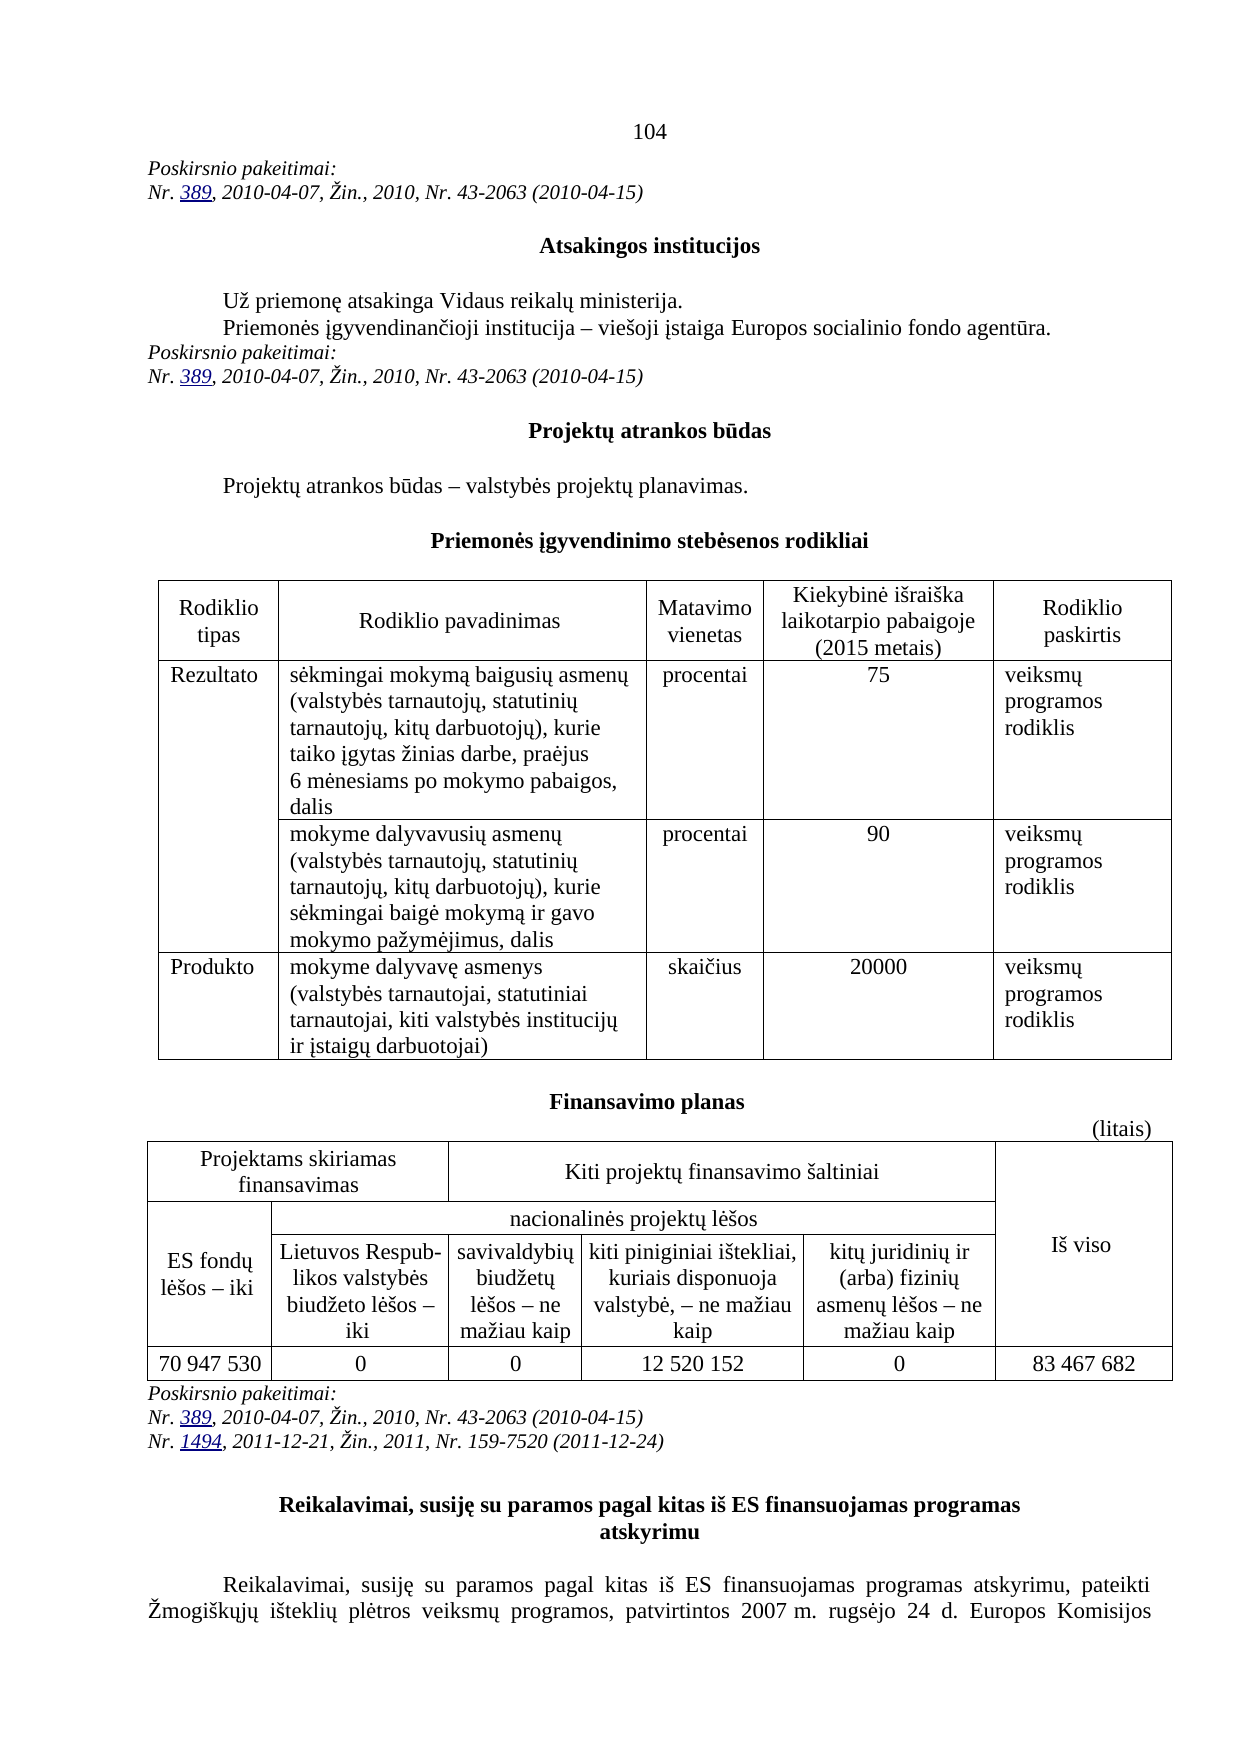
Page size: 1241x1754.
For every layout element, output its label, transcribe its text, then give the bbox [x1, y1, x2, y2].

text Už priemonę atsakinga Vidaus reikalų ministerija. [148, 288, 1152, 314]
text Projektų atrankos būdas [148, 417, 1152, 443]
table_cell veiksmų programos rodiklis [994, 661, 1171, 819]
text Nr. 389, 2010-04-07, Žin., 2010, Nr. 43-2063 (2010-04-15) [148, 180, 1152, 204]
text Nr. 389, 2010-04-07, Žin., 2010, Nr. 43-2063 (2010-04-15) [148, 1404, 1152, 1429]
table_cell 20000 [764, 953, 993, 1059]
table_header Iš viso [996, 1142, 1172, 1346]
text Nr. 1494, 2011-12-21, Žin., 2011, Nr. 159-7520 (2011-12-24) [148, 1429, 1152, 1453]
table_header Rodiklio pavadinimas [279, 581, 646, 660]
text Finansavimo planas [148, 1088, 1152, 1115]
table_cell mokyme dalyvavę asmenys (valstybės tarnautojai, statutiniai tarnautojai, kiti valstybės institucijų ir įstaigų darbuotojai) [279, 953, 646, 1059]
table_cell 0 [449, 1347, 581, 1379]
table_cell 83 467 682 [996, 1347, 1172, 1379]
table_cell 75 [764, 661, 993, 819]
table_cell nacionalinės projektų lėšos [272, 1202, 995, 1234]
table_cell 0 [804, 1347, 995, 1379]
table_cell 12 520 152 [582, 1347, 803, 1379]
text Priemonės įgyvendinančioji institucija – viešoji įstaiga Europos socialinio fondo agentūra. [148, 314, 1152, 340]
table_header Kiekybinė išraiška laikotarpio pabaigoje (2015 metais) [764, 581, 993, 660]
text Projektų atrankos būdas – valstybės projektų planavimas. [148, 472, 1152, 499]
text Poskirsnio pakeitimai: [148, 340, 1152, 364]
text Atsakingos institucijos [148, 232, 1152, 259]
table_cell procentai [647, 820, 763, 952]
table_cell Lietuvos Res­pub­likos valstybės biudžeto lėšos – iki [272, 1235, 448, 1346]
table_cell sėkmingai mokymą baigusių asmenų (valstybės tarnautojų, statutinių tarnautojų, kitų darbuotojų), kurie taiko įgytas žinias darbe, praėjus 6 mėnesiams po mokymo pabaigos, dalis [279, 661, 646, 819]
table_header Rodiklio tipas [159, 581, 278, 660]
table_cell mokyme dalyvavusių asmenų (valstybės tarnautojų, statutinių tarnautojų, kitų darbuotojų), kurie sėkmingai baigė mokymą ir gavo mokymo pažymėjimus, dalis [279, 820, 646, 952]
table_cell veiksmų programos rodiklis [994, 953, 1171, 1059]
table_cell 90 [764, 820, 993, 952]
table_cell procentai [647, 661, 763, 819]
table_header Rodiklio paskirtis [994, 581, 1171, 660]
table_cell 0 [272, 1347, 448, 1379]
table_header Matavimo vienetas [647, 581, 763, 660]
table_cell Produkto [159, 953, 278, 1059]
text Poskirsnio pakeitimai: [148, 1381, 1152, 1404]
text Priemonės įgyvendinimo stebėsenos rodikliai [148, 527, 1152, 554]
text Poskirsnio pakeitimai: [148, 156, 1152, 180]
table_header Projektams skiriamas finansavimas [148, 1142, 448, 1201]
table_cell 70 947 530 [148, 1347, 271, 1379]
table_cell skaičius [647, 953, 763, 1059]
table_cell Rezultato [159, 661, 278, 952]
table_cell savivaldybių biudžetų lėšos – ne mažiau kaip [449, 1235, 581, 1346]
text Reikalavimai, susiję su paramos pagal kitas iš ES finansuojamas programas atskyrimu, pateikti Žmogiškųjų išteklių plėtros veiksmų programos, patvirtintos 2007 m. rugsėjo 24 d. Europos Komisijos [148, 1571, 1152, 1623]
table_cell kiti piniginiai ištek­liai, kuriais dispo­nuo­ja valstybė, – ne mažiau kaip [582, 1235, 803, 1346]
table_cell ES fondų lėšos – iki [148, 1202, 271, 1346]
text Reikalavimai, susiję su paramos pagal kitas iš ES finansuojamas programas atskyrimu [148, 1492, 1152, 1544]
table_header Kiti projektų finansavimo šaltiniai [449, 1142, 995, 1201]
text Nr. 389, 2010-04-07, Žin., 2010, Nr. 43-2063 (2010-04-15) [148, 364, 1152, 388]
table_cell veiksmų programos rodiklis [994, 820, 1171, 952]
table_cell kitų juridinių ir (arba) fizinių asmenų lėšos – ne mažiau kaip [804, 1235, 995, 1346]
text (litais) [148, 1115, 1152, 1141]
